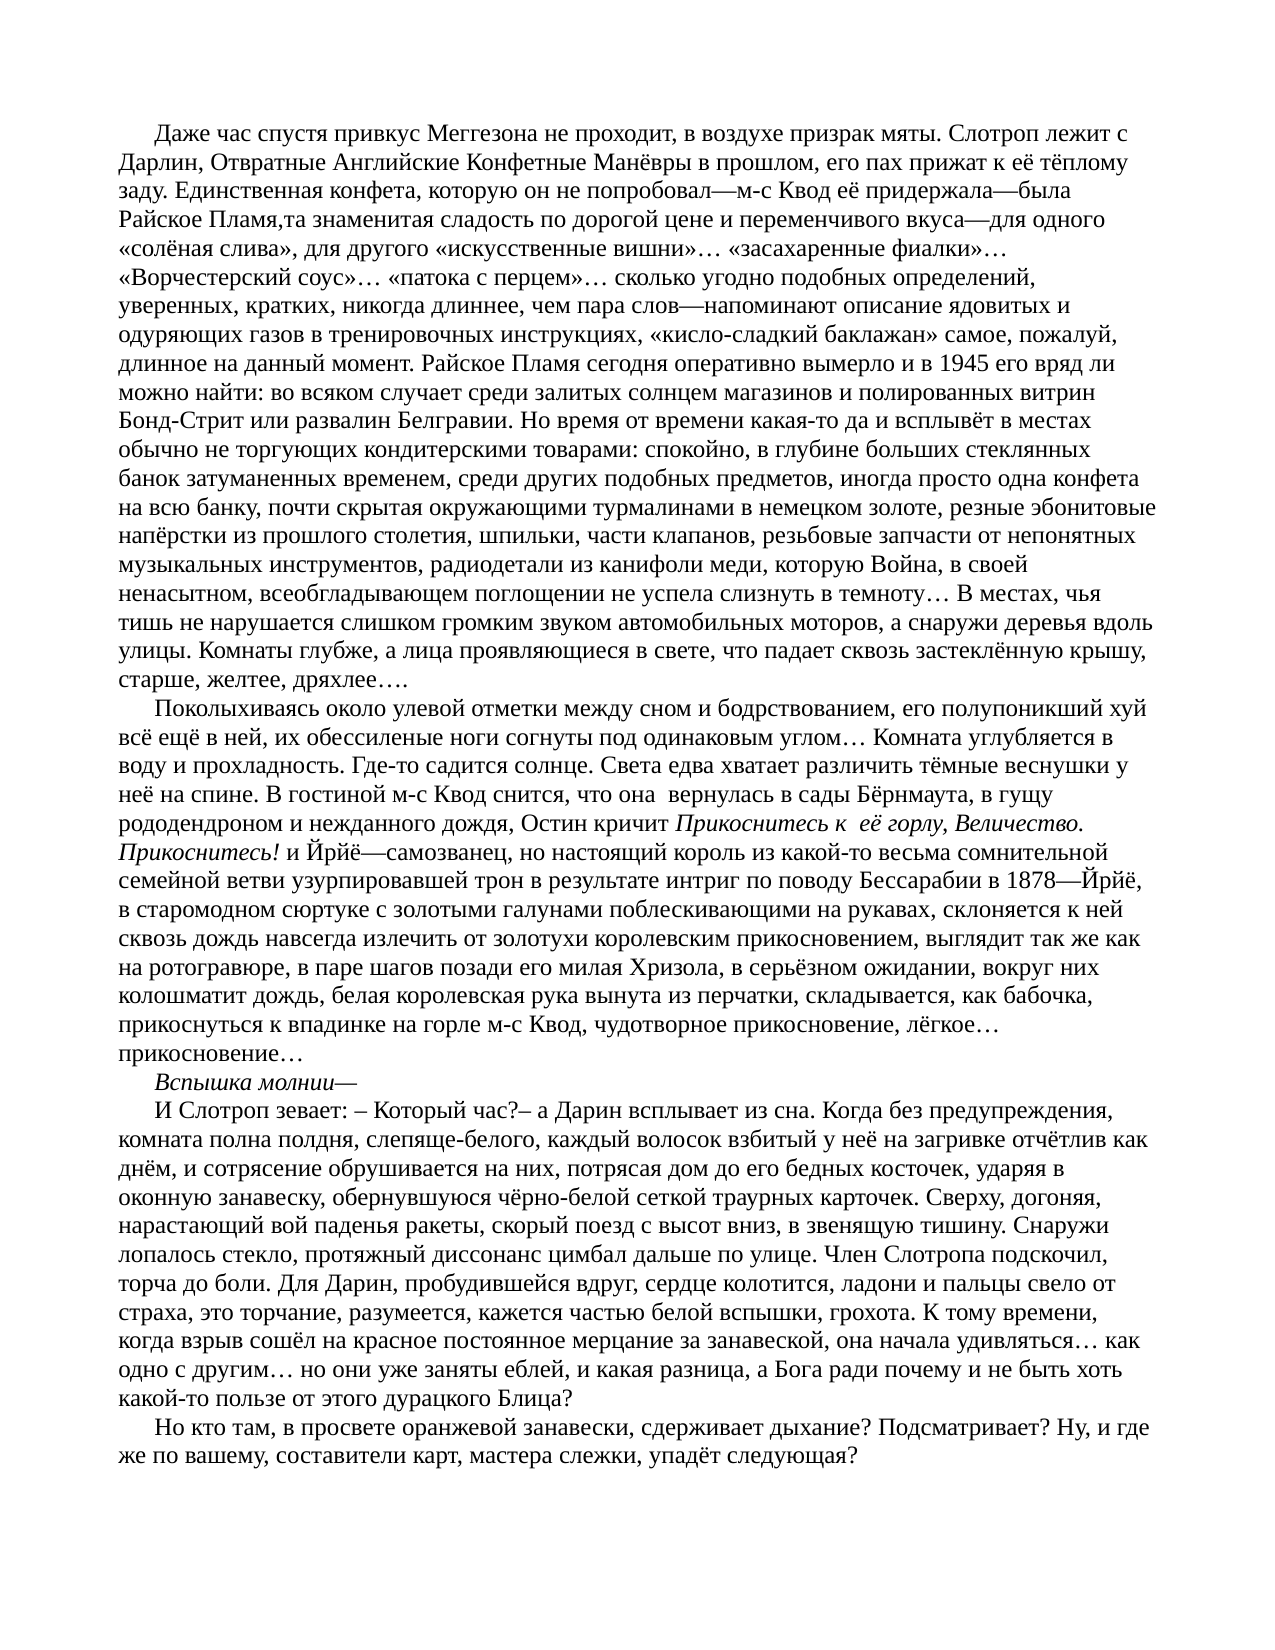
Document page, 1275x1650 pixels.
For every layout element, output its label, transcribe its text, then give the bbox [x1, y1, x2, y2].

text Вспышка молнии— [118, 1067, 1157, 1096]
text Поколыхиваясь около улевой отметки между сном и бодрствованием, его полупоникший хуй всё ещё в ней, их обессиленые ноги согнуты под одинаковым углом… Комната углубляется в воду и прохладность. Где-то садится солнце. Света едва хватает различить тёмные веснушки у неё на спине. В гостиной м-с Квод снится, что она вернулась в сады Бёрнмаута, в гущу рододендроном и нежданного дождя, Остин кричит Прикоснитесь к её горлу, Величество. Прикоснитесь! и Йрйё—самозванец, но настоящий король из какой-то весьма сомнительной семейной ветви узурпировавшей трон в результате интриг по поводу Бессарабии в 1878—Йрйё, в старомодном сюртуке с золотыми галунами поблескивающими на рукавах, склоняется к ней сквозь дождь навсегда излечить от золотухи королевским прикосновением, выглядит так же как на ротогравюре, в паре шагов позади его милая Хризола, в серьёзном ожидании, вокруг них колошматит дождь, белая королевская рука вынута из перчатки, складывается, как бабочка, прикоснуться к впадинке на горле м-с Квод, чудотворное прикосновение, лёгкое… прикосновение… [118, 693, 1157, 1067]
text И Слотроп зевает: – Который час?– а Дарин всплывает из сна. Когда без предупреждения, комната полна полдня, слепяще-белого, каждый волосок взбитый у неё на загривке отчётлив как днём, и сотрясение обрушивается на них, потрясая дом до его бедных косточек, ударяя в оконную занавеску, обернувшуюся чёрно-белой сеткой траурных карточек. Сверху, догоняя, нарастающий вой паденья ракеты, скорый поезд с высот вниз, в звенящую тишину. Снаружи лопалось стекло, протяжный диссонанс цимбал дальше по улице. Член Слотропа подскочил, торча до боли. Для Дарин, пробудившейся вдруг, сердце колотится, ладони и пальцы свело от страха, это торчание, разумеется, кажется частью белой вспышки, грохота. К тому времени, когда взрыв сошёл на красное постоянное мерцание за занавеской, она начала удивляться… как одно с другим… но они уже заняты еблей, и какая разница, а Бога ради почему и не быть хоть какой-то пользе от этого дурацкого Блица? [118, 1096, 1157, 1412]
text Но кто там, в просвете оранжевой занавески, сдерживает дыхание? Подсматривает? Ну, и где же по вашему, составители карт, мастера слежки, упадёт следующая? [118, 1412, 1157, 1469]
text Даже час спустя привкус Меггезона не проходит, в воздухе призрак мяты. Слотроп лежит с Дарлин, Отвратные Английские Конфетные Манёвры в прошлом, его пах прижат к её тёплому заду. Единственная конфета, которую он не попробовал—м-с Квод её придержала—была Райское Пламя,та знаменитая сладость по дорогой цене и переменчивого вкуса—для одного «солёная слива», для другого «искусственные вишни»… «засахаренные фиалки»… «Ворчестерский соус»… «патока с перцем»… сколько угодно подобных определений, уверенных, кратких, никогда длиннее, чем пара слов—напоминают описание ядовитых и одуряющих газов в тренировочных инструкциях, «кисло-сладкий баклажан» самое, пожалуй, длинное на данный момент. Райское Пламя сегодня оперативно вымерло и в 1945 его вряд ли можно найти: во всяком случает среди залитых солнцем магазинов и полированных витрин Бонд-Стрит или развалин Белгравии. Но время от времени какая-то да и всплывёт в местах обычно не торгующих кондитерскими товарами: спокойно, в глубине больших стеклянных банок затуманенных временем, среди других подобных предметов, иногда просто одна конфета на всю банку, почти скрытая окружающими турмалинами в немецком золоте, резные эбонитовые напёрстки из прошлого столетия, шпильки, части клапанов, резьбовые запчасти от непонятных музыкальных инструментов, радиодетали из канифоли меди, которую Война, в своей ненасытном, всеобгладывающем поглощении не успела слизнуть в темноту… В местах, чья тишь не нарушается слишком громким звуком автомобильных моторов, а снаружи деревья вдоль улицы. Комнаты глубже, а лица проявляющиеся в свете, что падает сквозь застеклённую крышу, старше, желтее, дряхлее…. [118, 118, 1157, 693]
